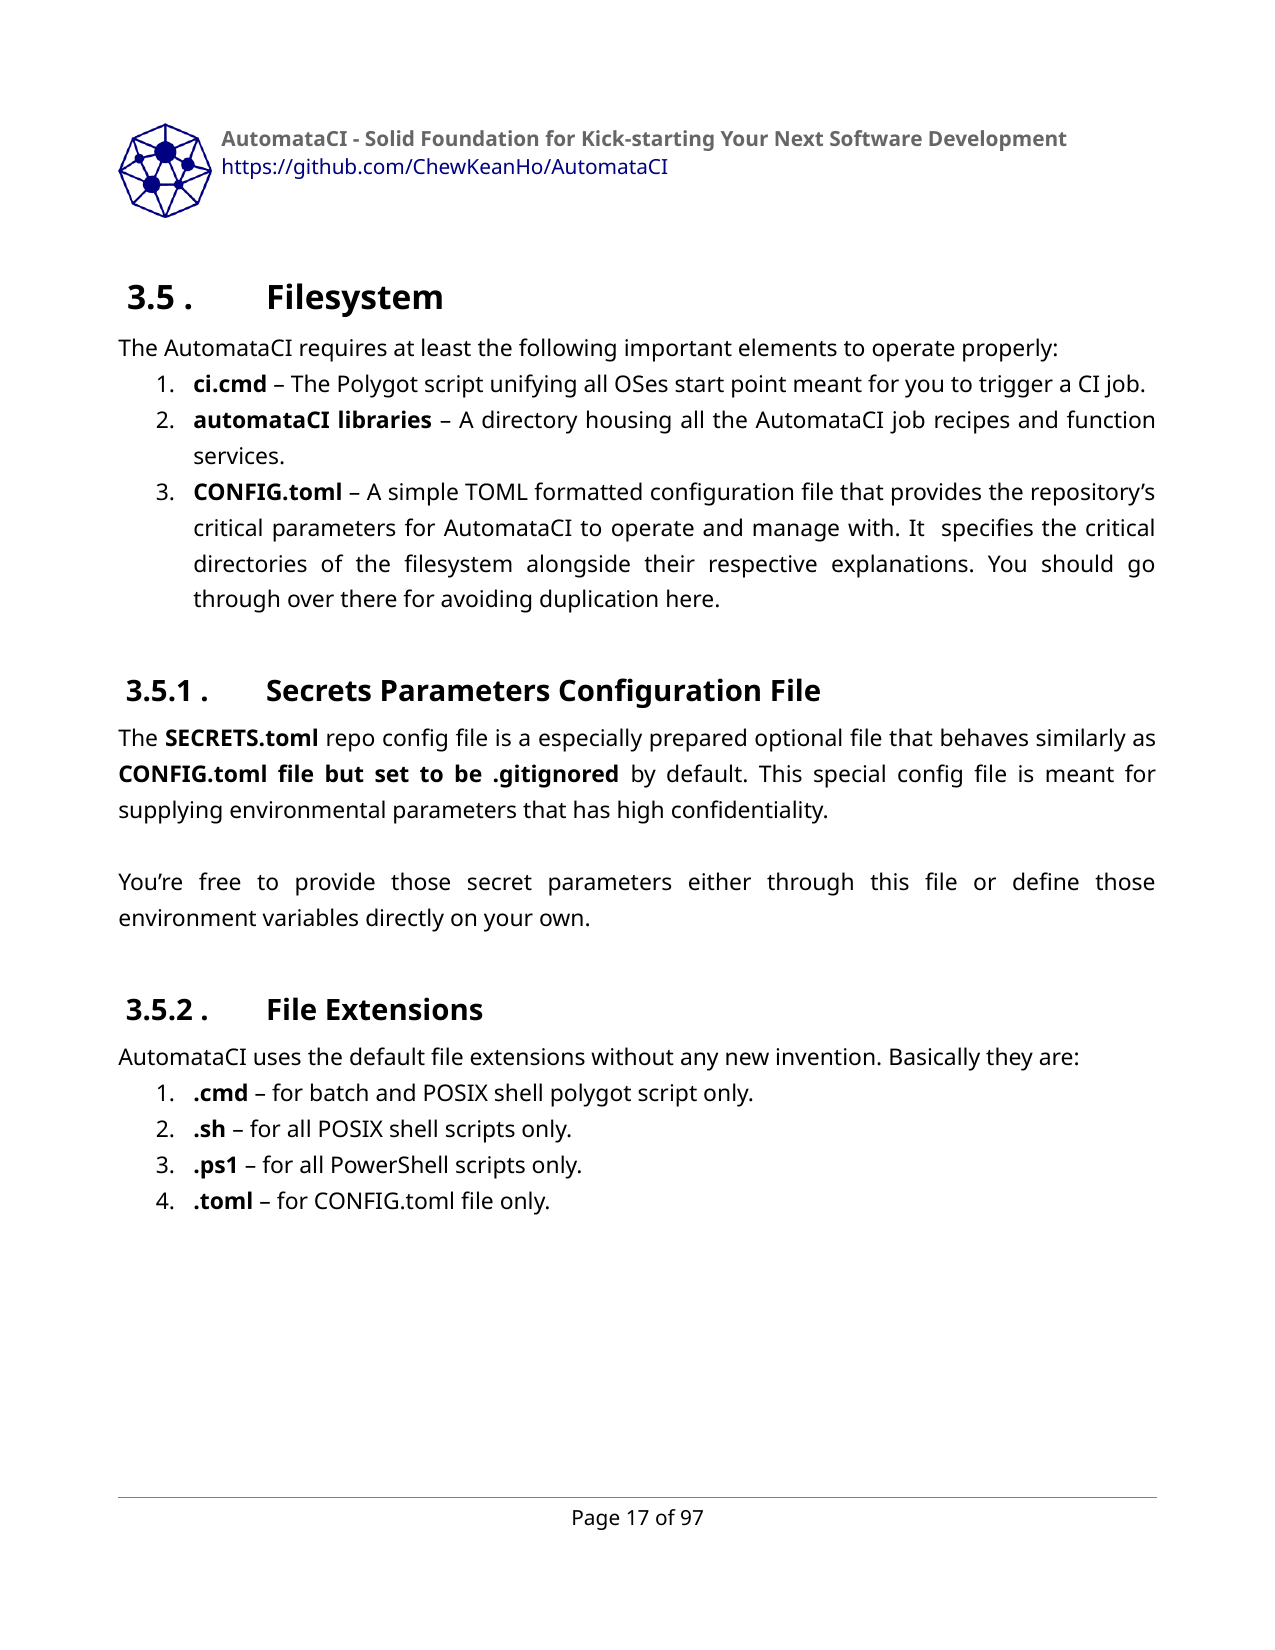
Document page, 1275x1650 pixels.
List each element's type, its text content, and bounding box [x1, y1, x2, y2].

subtitle Filesystem [118, 274, 1157, 319]
subtitle File Extensions [118, 988, 1157, 1028]
list .toml – for CONFIG.toml file only. [156, 1185, 1157, 1216]
text The SECRETS.toml repo config file is a especially prepared optional file that behaves similarly as CONFIG.toml file but set to be .gitignored by default. This special config file is meant for supplying environmental parameters that has high confidentiality. [118, 722, 1157, 826]
text You’re free to provide those secret parameters either through this file or define those environment variables directly on your own. [118, 866, 1157, 933]
list .sh – for all POSIX shell scripts only. [156, 1113, 1157, 1144]
text AutomataCI uses the default file extensions without any new invention. Basically they are: [118, 1041, 1157, 1072]
list ci.cmd – The Polygot script unifying all OSes start point meant for you to trigger a CI job. [156, 368, 1157, 399]
subtitle Secrets Parameters Configuration File [118, 670, 1157, 710]
text The AutomataCI requires at least the following important elements to operate properly: [118, 332, 1157, 363]
list .cmd – for batch and POSIX shell polygot script only. [156, 1077, 1157, 1108]
picture [118, 123, 212, 218]
list CONFIG.toml – A simple TOML formatted configuration file that provides the repository’s critical parameters for AutomataCI to operate and manage with. It specifies the critical directories of the filesystem alongside their respective explanations. You should go through over there for avoiding duplication here. [156, 476, 1157, 615]
list .ps1 – for all PowerShell scripts only. [156, 1149, 1157, 1180]
list automataCI libraries – A directory housing all the AutomataCI job recipes and function services. [156, 404, 1157, 471]
